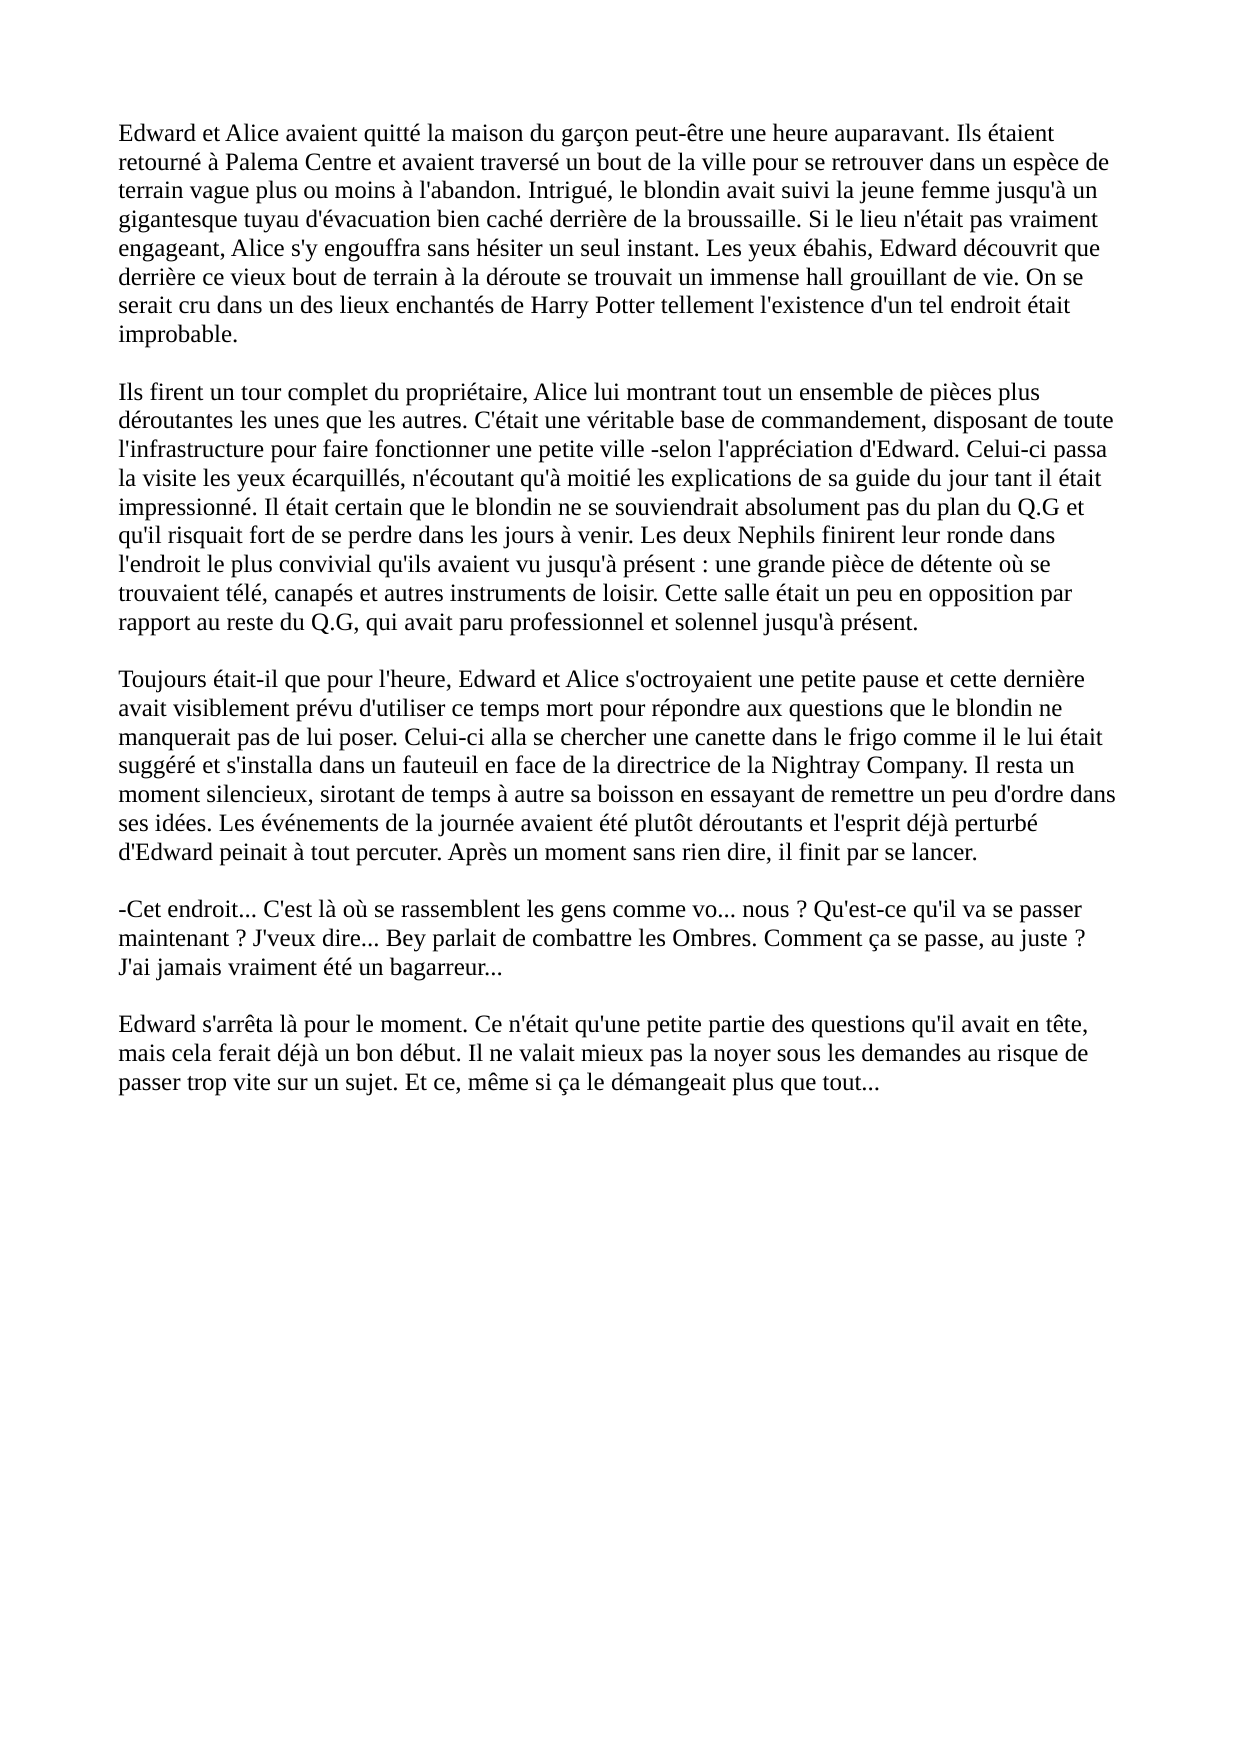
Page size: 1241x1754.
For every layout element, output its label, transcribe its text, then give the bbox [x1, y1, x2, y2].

text -Cet endroit... C'est là où se rassemblent les gens comme vo... nous ? Qu'est-ce qu'il va se passer maintenant ? J'veux dire... Bey parlait de combattre les Ombres. Comment ça se passe, au juste ? J'ai jamais vraiment été un bagarreur... [118, 894, 1122, 981]
text Ils firent un tour complet du propriétaire, Alice lui montrant tout un ensemble de pièces plus déroutantes les unes que les autres. C'était une véritable base de commandement, disposant de toute l'infrastructure pour faire fonctionner une petite ville -selon l'appréciation d'Edward. Celui-ci passa la visite les yeux écarquillés, n'écoutant qu'à moitié les explications de sa guide du jour tant il était impressionné. Il était certain que le blondin ne se souviendrait absolument pas du plan du Q.G et qu'il risquait fort de se perdre dans les jours à venir. Les deux Nephils finirent leur ronde dans l'endroit le plus convivial qu'ils avaient vu jusqu'à présent : une grande pièce de détente où se trouvaient télé, canapés et autres instruments de loisir. Cette salle était un peu en opposition par rapport au reste du Q.G, qui avait paru professionnel et solennel jusqu'à présent. [118, 377, 1122, 636]
text Toujours était-il que pour l'heure, Edward et Alice s'octroyaient une petite pause et cette dernière avait visiblement prévu d'utiliser ce temps mort pour répondre aux questions que le blondin ne manquerait pas de lui poser. Celui-ci alla se chercher une canette dans le frigo comme il le lui était suggéré et s'installa dans un fauteuil en face de la directrice de la Nightray Company. Il resta un moment silencieux, sirotant de temps à autre sa boisson en essayant de remettre un peu d'ordre dans ses idées. Les événements de la journée avaient été plutôt déroutants et l'esprit déjà perturbé d'Edward peinait à tout percuter. Après un moment sans rien dire, il finit par se lancer. [118, 664, 1122, 866]
text Edward s'arrêta là pour le moment. Ce n'était qu'une petite partie des questions qu'il avait en tête, mais cela ferait déjà un bon début. Il ne valait mieux pas la noyer sous les demandes au risque de passer trop vite sur un sujet. Et ce, même si ça le démangeait plus que tout... [118, 1009, 1122, 1096]
text Edward et Alice avaient quitté la maison du garçon peut-être une heure auparavant. Ils étaient retourné à Palema Centre et avaient traversé un bout de la ville pour se retrouver dans un espèce de terrain vague plus ou moins à l'abandon. Intrigué, le blondin avait suivi la jeune femme jusqu'à un gigantesque tuyau d'évacuation bien caché derrière de la broussaille. Si le lieu n'était pas vraiment engageant, Alice s'y engouffra sans hésiter un seul instant. Les yeux ébahis, Edward découvrit que derrière ce vieux bout de terrain à la déroute se trouvait un immense hall grouillant de vie. On se serait cru dans un des lieux enchantés de Harry Potter tellement l'existence d'un tel endroit était improbable. [118, 118, 1122, 348]
